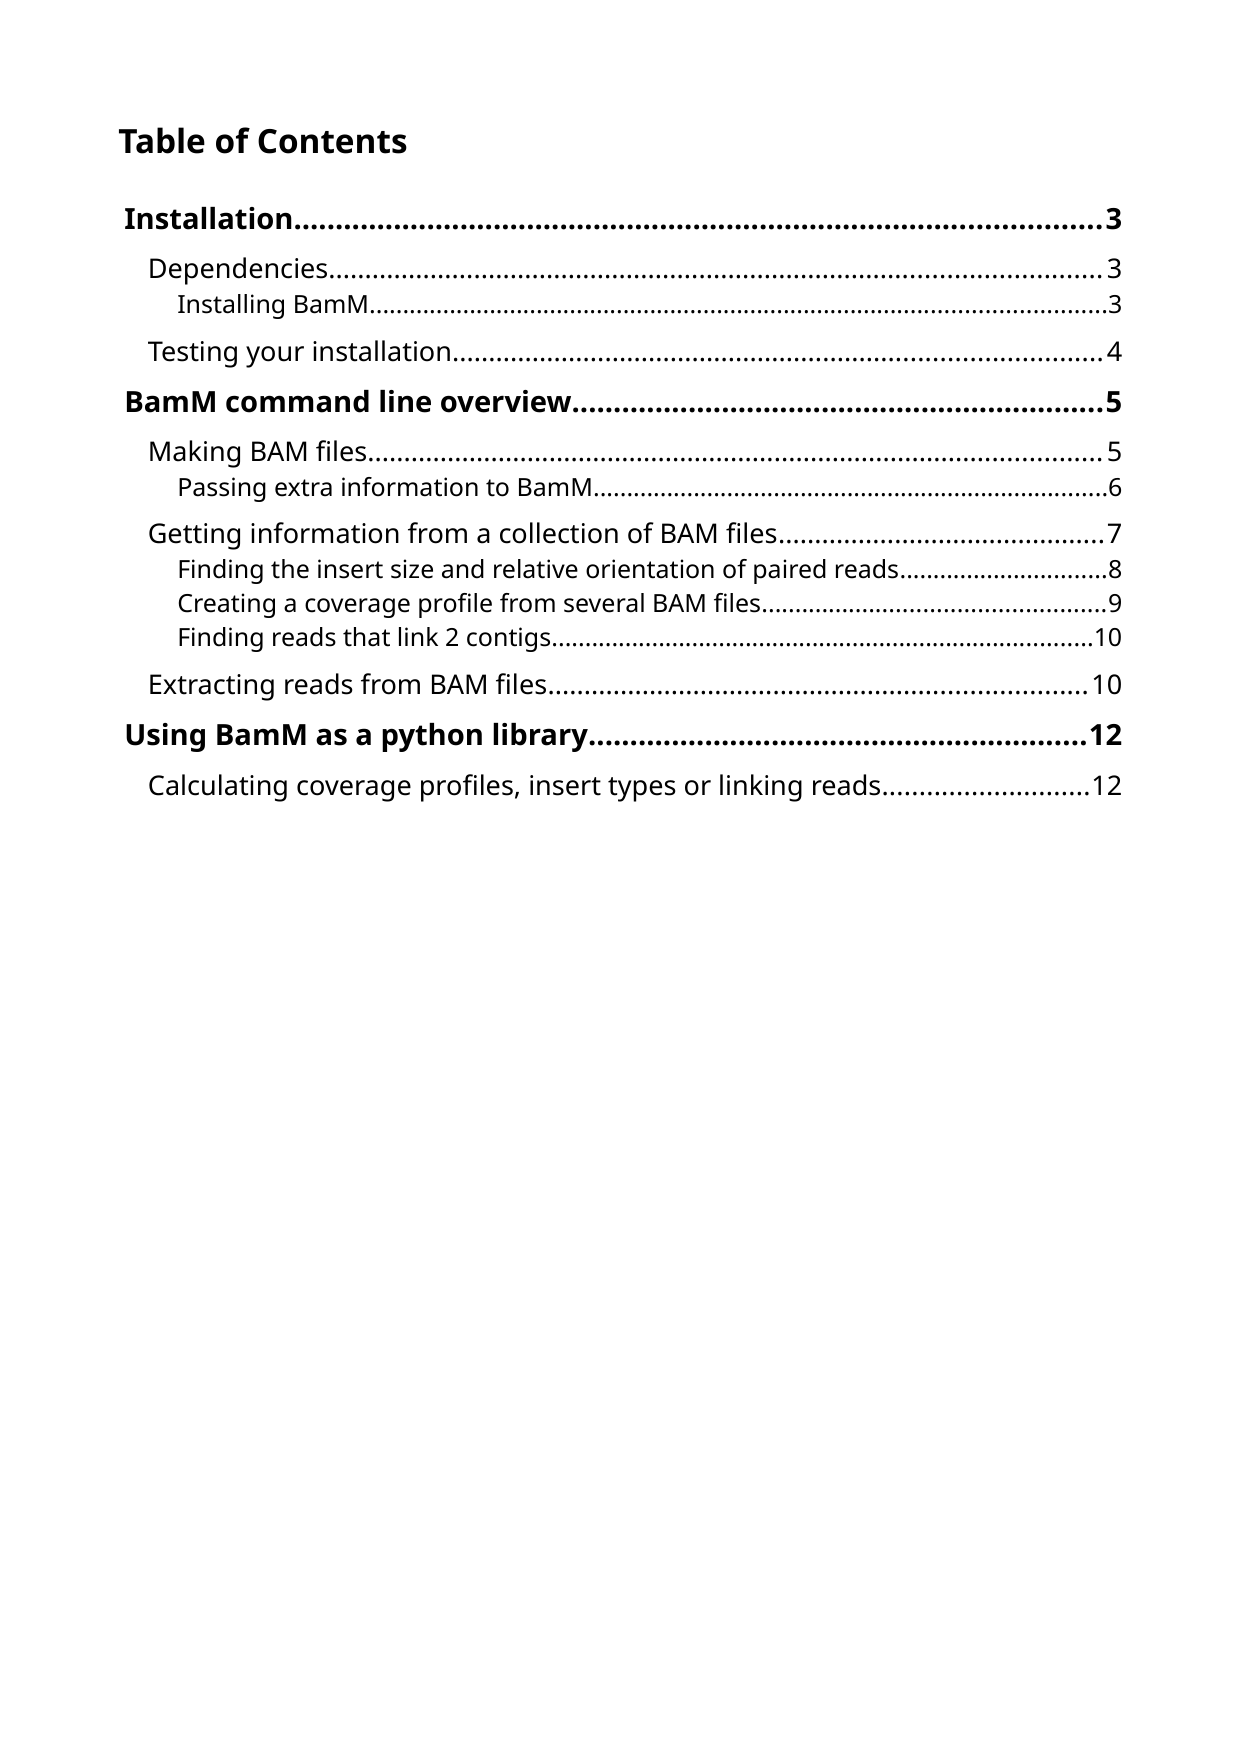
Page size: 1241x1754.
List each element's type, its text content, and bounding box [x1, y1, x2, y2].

text Extracting reads from BAM files 10 [148, 666, 1122, 703]
text Dependencies 3 [148, 249, 1122, 286]
text Making BAM files 5 [148, 432, 1122, 469]
text Getting information from a collection of BAM files 7 [148, 515, 1122, 552]
text BamM command line overview 5 [124, 381, 1122, 421]
text Installation 3 [124, 198, 1122, 238]
text Passing extra information to BamM 6 [177, 469, 1122, 503]
text Creating a coverage profile from several BAM files 9 [177, 586, 1122, 620]
subtitle Table of Contents [118, 118, 1122, 163]
text Using BamM as a python library 12 [124, 714, 1122, 754]
text Finding reads that link 2 contigs 10 [177, 620, 1122, 654]
text Finding the insert size and relative orientation of paired reads 8 [177, 552, 1122, 586]
text Calculating coverage profiles, insert types or linking reads 12 [148, 766, 1122, 803]
text Testing your installation 4 [148, 332, 1122, 369]
text Installing BamM 3 [177, 286, 1122, 320]
